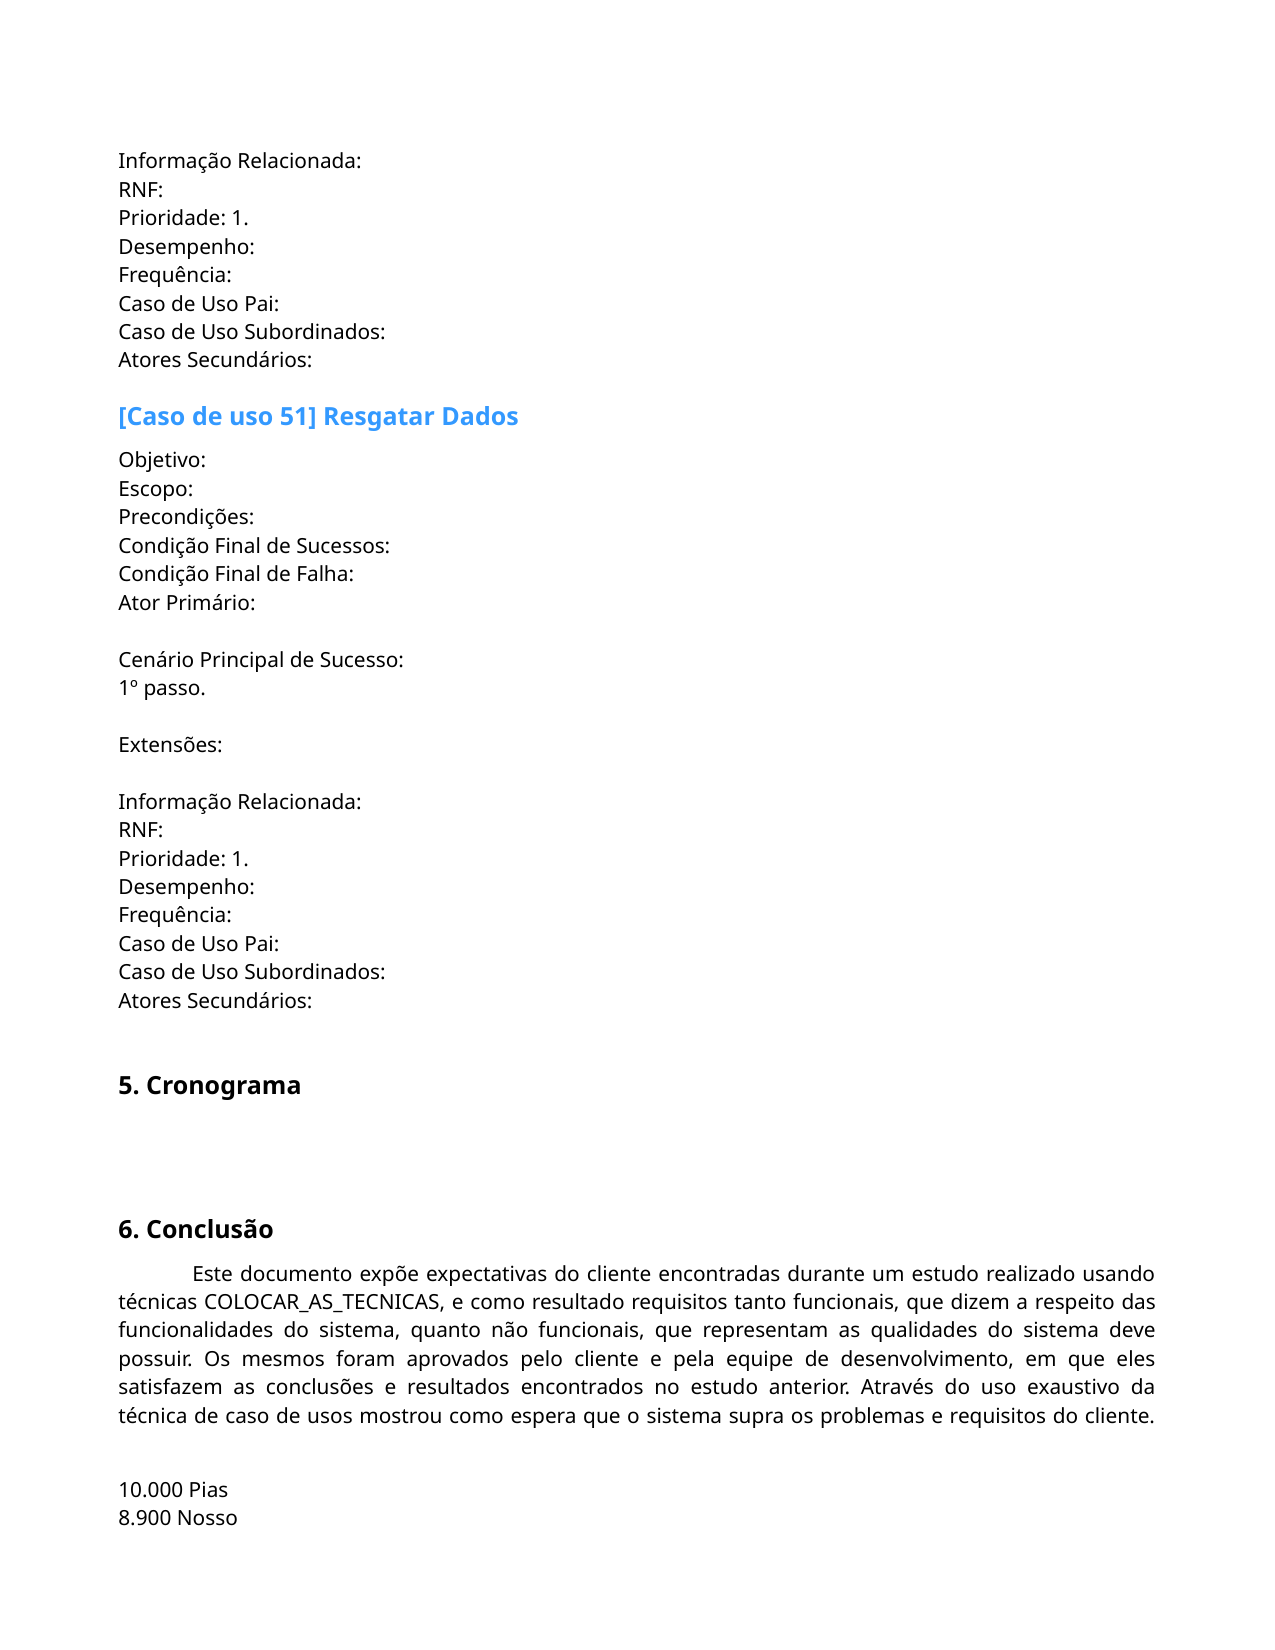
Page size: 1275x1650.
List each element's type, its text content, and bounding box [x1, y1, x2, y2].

text Caso de Uso Subordinados: [118, 957, 1157, 986]
text Caso de Uso Pai: [118, 929, 1157, 957]
text RNF: [118, 175, 1157, 203]
text Frequência: [118, 901, 1157, 929]
text Caso de Uso Pai: [118, 289, 1157, 317]
text Condição Final de Falha: [118, 559, 1157, 588]
text Condição Final de Sucessos: [118, 531, 1157, 559]
text Ator Primário: [118, 588, 1157, 616]
text RNF: [118, 815, 1157, 844]
title 5. Cronograma [118, 1068, 1157, 1102]
text Prioridade: 1. [118, 844, 1157, 872]
text Atores Secundários: [118, 346, 1157, 374]
text 1º passo. [118, 673, 1157, 702]
text Extensões: [118, 730, 1157, 758]
text Objetivo: [118, 446, 1157, 474]
text Precondições: [118, 502, 1157, 531]
text Cenário Principal de Sucesso: [118, 645, 1157, 673]
text Escopo: [118, 474, 1157, 502]
text Informação Relacionada: [118, 147, 1157, 175]
text Desempenho: [118, 872, 1157, 901]
title 6. Conclusão [118, 1212, 1157, 1246]
text Caso de Uso Subordinados: [118, 317, 1157, 346]
text Atores Secundários: [118, 986, 1157, 1014]
text Desempenho: [118, 232, 1157, 260]
text Informação Relacionada: [118, 787, 1157, 815]
text Prioridade: 1. [118, 203, 1157, 232]
text Frequência: [118, 260, 1157, 289]
text Este documento expõe expectativas do cliente encontradas durante um estudo realizado usando técnicas COLOCAR_AS_TECNICAS, e como resultado requisitos tanto funcionais, que dizem a respeito das funcionalidades do sistema, quanto não funcionais, que representam as qualidades do sistema deve possuir. Os mesmos foram aprovados pelo cliente e pela equipe de desenvolvimento, em que eles satisfazem as conclusões e resultados encontrados no estudo anterior. Através do uso exaustivo da técnica de caso de usos mostrou como espera que o sistema supra os problemas e requisitos do cliente. [118, 1259, 1157, 1429]
title [Caso de uso 51] Resgatar Dados [118, 399, 1157, 433]
